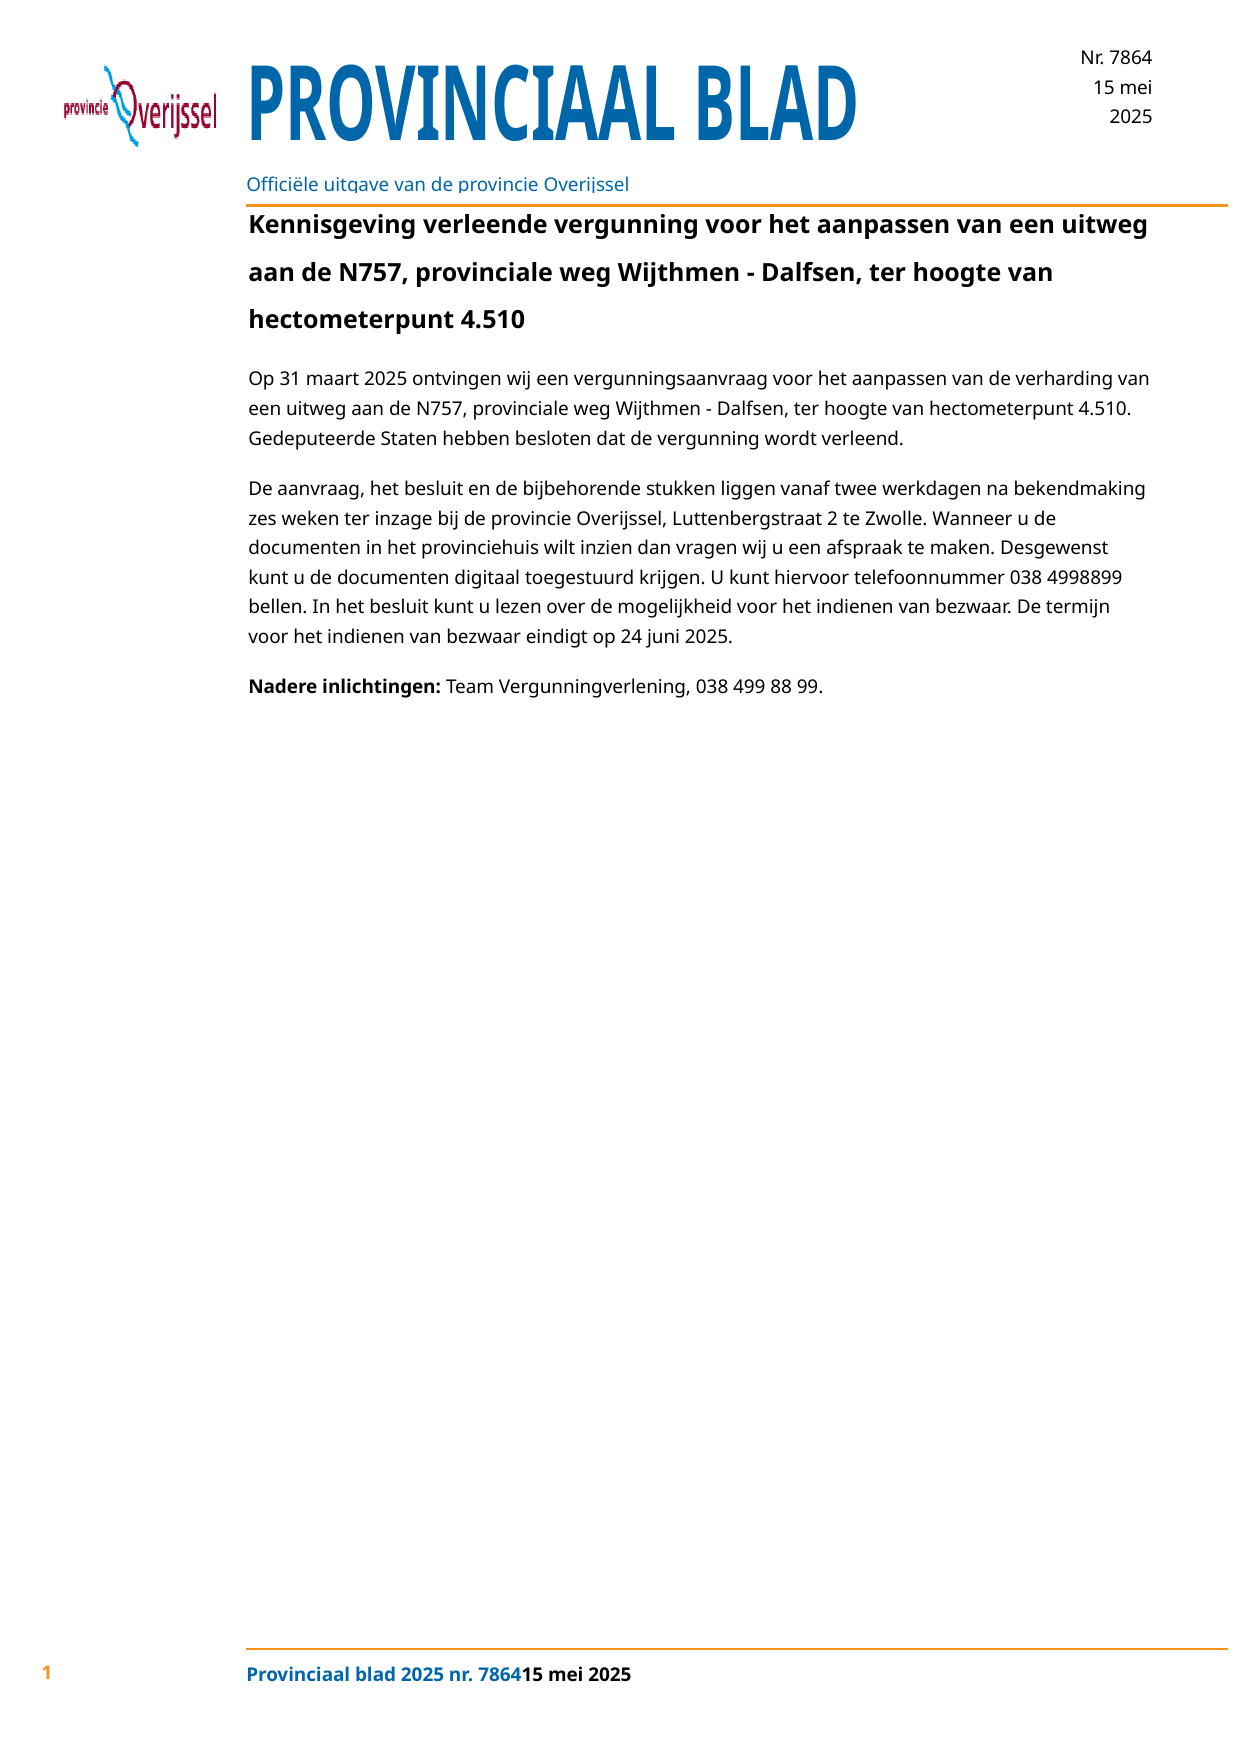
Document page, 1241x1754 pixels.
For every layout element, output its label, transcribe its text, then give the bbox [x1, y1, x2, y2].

text Nadere inlichtingen: Team Vergunningverlening, 038 499 88 99. [248, 673, 1152, 699]
picture [41, 47, 231, 172]
text Kennisgeving verleende vergunning voor het aanpassen van een uitweg aan de N757, provinciale weg Wijthmen - Dalfsen, ter hoogte van hectometerpunt 4.510 [248, 207, 1152, 336]
text Op 31 maart 2025 ontvingen wij een vergunningsaanvraag voor het aanpassen van de verharding van een uitweg aan de N757, provinciale weg Wijthmen - Dalfsen, ter hoogte van hectometerpunt 4.510. Gedeputeerde Staten hebben besloten dat de vergunning wordt verleend. [248, 366, 1152, 450]
text De aanvraag, het besluit en de bijbehorende stukken liggen vanaf twee werkdagen na bekendmaking zes weken ter inzage bij de provincie Overijssel, Luttenbergstraat 2 te Zwolle. Wanneer u de documenten in het provinciehuis wilt inzien dan vragen wij u een afspraak te maken. Desgewenst kunt u de documenten digitaal toegestuurd krijgen. U kunt hiervoor telefoonnummer 038 4998899 bellen. In het besluit kunt u lezen over de mogelijkheid voor het indienen van bezwaar. De termijn voor het indienen van bezwaar eindigt op 24 juni 2025. [248, 475, 1152, 649]
